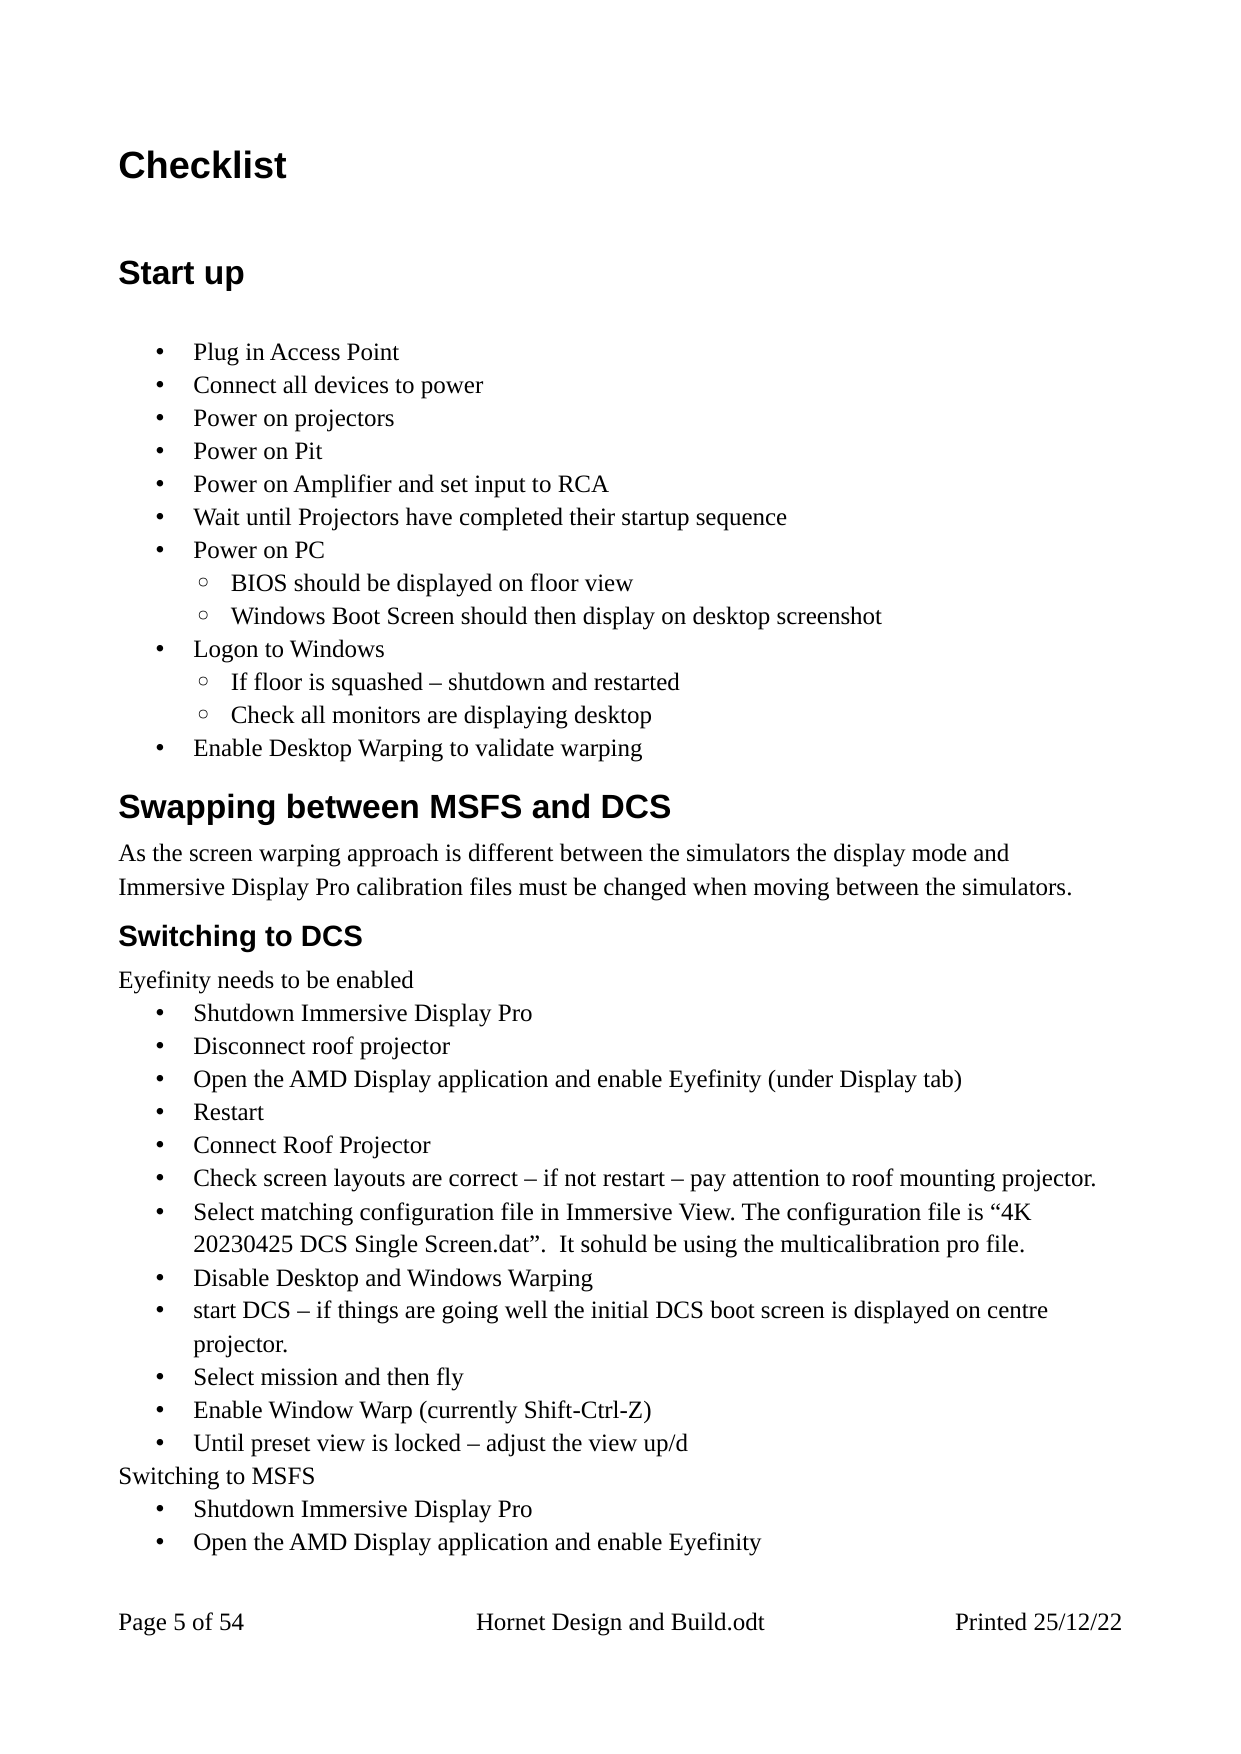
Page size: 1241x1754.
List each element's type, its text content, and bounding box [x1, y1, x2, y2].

list Restart [156, 1097, 1122, 1126]
list Check all monitors are displaying desktop [193, 701, 1122, 729]
list Until preset view is locked – adjust the view up/d [156, 1428, 1122, 1456]
list Enable Desktop Warping to validate warping [156, 733, 1122, 762]
subtitle Switching to DCS [118, 919, 1122, 953]
text Switching to MSFS [118, 1461, 1122, 1489]
list Disconnect roof projector [156, 1031, 1122, 1060]
list Disable Desktop and Windows Warping [156, 1263, 1122, 1291]
list Power on PC [156, 535, 1122, 564]
list Connect all devices to power [156, 370, 1122, 399]
list Windows Boot Screen should then display on desktop screenshot [193, 601, 1122, 630]
list Open the AMD Display application and enable Eyefinity [156, 1527, 1122, 1556]
list Plug in Access Point [156, 337, 1122, 366]
list Select matching configuration file in Immersive View. The configuration file is “4K 20230425 DCS Single Screen.dat”. It sohuld be using the multicalibration pro file. [156, 1197, 1122, 1258]
list Logon to Windows [156, 634, 1122, 663]
subtitle Checklist [118, 143, 1122, 187]
list Open the AMD Display application and enable Eyefinity (under Display tab) [156, 1064, 1122, 1093]
list Power on projectors [156, 403, 1122, 432]
list Connect Roof Projector [156, 1131, 1122, 1159]
list start DCS – if things are going well the initial DCS boot screen is displayed on centre projector. [156, 1296, 1122, 1357]
list Select mission and then fly [156, 1362, 1122, 1390]
subtitle Swapping between MSFS and DCS [118, 787, 1122, 826]
text As the screen warping approach is different between the simulators the display mode and Immersive Display Pro calibration files must be changed when moving between the simulators. [118, 838, 1122, 900]
list Wait until Projectors have completed their startup sequence [156, 502, 1122, 531]
text Eyefinity needs to be enabled [118, 965, 1122, 994]
list Shutdown Immersive Display Pro [156, 998, 1122, 1027]
list Check screen layouts are correct – if not restart – pay attention to roof mounting projector. [156, 1163, 1122, 1192]
list BIOS should be displayed on floor view [193, 568, 1122, 597]
list Power on Pit [156, 436, 1122, 465]
list If floor is squashed – shutdown and restarted [193, 667, 1122, 696]
list Shutdown Immersive Display Pro [156, 1494, 1122, 1522]
list Enable Window Warp (currently Shift-Ctrl-Z) [156, 1395, 1122, 1423]
subtitle Start up [118, 253, 1122, 292]
list Power on Amplifier and set input to RCA [156, 469, 1122, 498]
